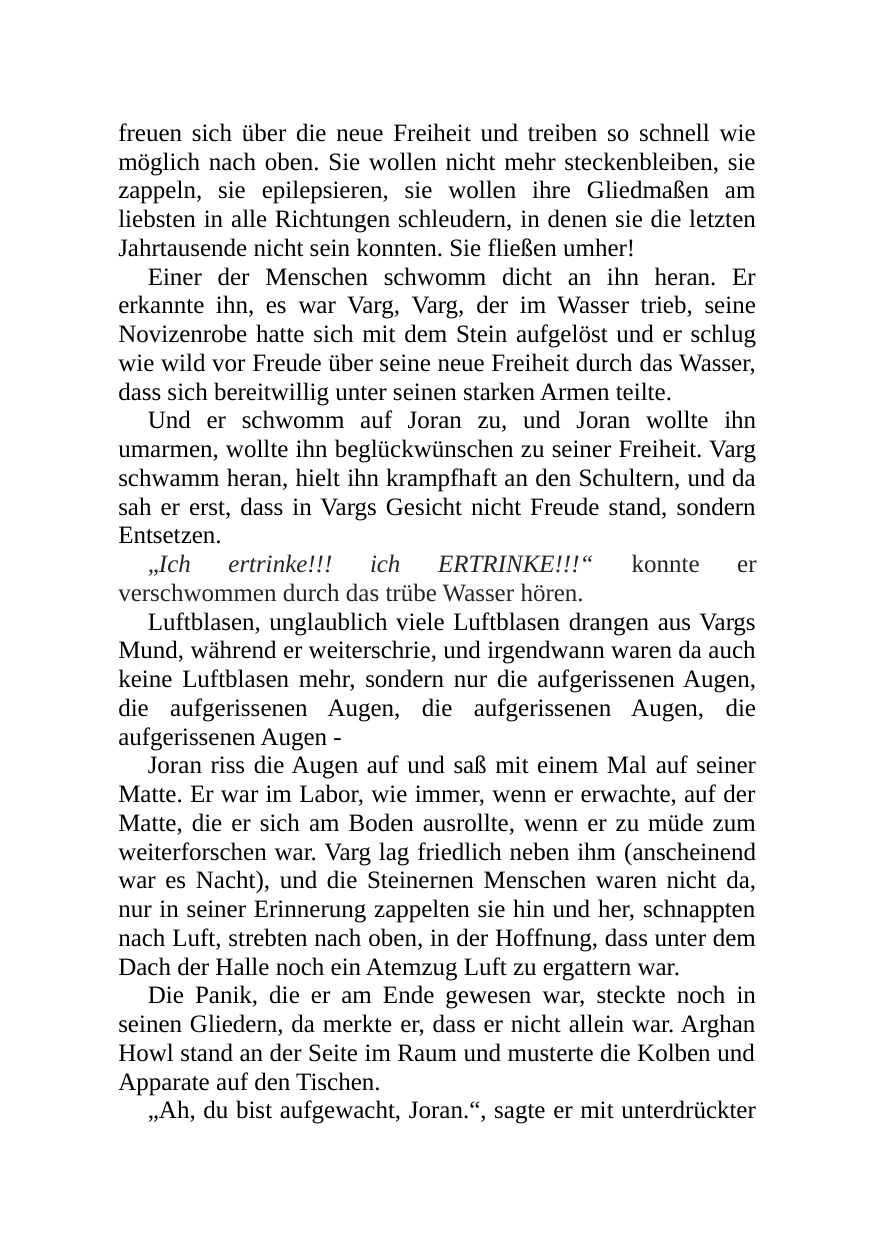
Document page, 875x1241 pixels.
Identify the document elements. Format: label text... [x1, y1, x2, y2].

text „Ah, du bist aufgewacht, Joran.“, sagte er mit unterdrückter [118, 1096, 756, 1124]
text Einer der Menschen schwomm dicht an ihn heran. Er erkannte ihn, es war Varg, Varg, der im Wasser trieb, seine Novizenrobe hatte sich mit dem Stein aufgelöst und er schlug wie wild vor Freude über seine neue Freiheit durch das Wasser, dass sich bereitwillig unter seinen starken Armen teilte. [118, 262, 756, 406]
text Und er schwomm auf Joran zu, und Joran wollte ihn umarmen, wollte ihn beglückwünschen zu seiner Freiheit. Varg schwamm heran, hielt ihn krampfhaft an den Schultern, und da sah er erst, dass in Vargs Gesicht nicht Freude stand, sondern Entsetzen. [118, 406, 756, 549]
text Die Panik, die er am Ende gewesen war, steckte noch in seinen Gliedern, da merkte er, dass er nicht allein war. Arghan Howl stand an der Seite im Raum und musterte die Kolben und Apparate auf den Tischen. [118, 981, 756, 1096]
text Luftblasen, unglaublich viele Luftblasen drangen aus Vargs Mund, während er weiterschrie, und irgendwann waren da auch keine Luftblasen mehr, sondern nur die aufgerissenen Augen, die aufgerissenen Augen, die aufgerissenen Augen, die aufgerissenen Augen - [118, 607, 756, 751]
text freuen sich über die neue Freiheit und treiben so schnell wie möglich nach oben. Sie wollen nicht mehr steckenbleiben, sie zappeln, sie epilepsieren, sie wollen ihre Gliedmaßen am liebsten in alle Richtungen schleudern, in denen sie die letzten Jahrtausende nicht sein konnten. Sie fließen umher! [118, 118, 756, 262]
text „Ich ertrinke!!! ich ERTRINKE!!!“ konnte er verschwommen durch das trübe Wasser hören. [118, 549, 756, 607]
text Joran riss die Augen auf und saß mit einem Mal auf seiner Matte. Er war im Labor, wie immer, wenn er erwachte, auf der Matte, die er sich am Boden ausrollte, wenn er zu müde zum weiterforschen war. Varg lag friedlich neben ihm (anscheinend war es Nacht), und die Steinernen Menschen waren nicht da, nur in seiner Erinnerung zappelten sie hin und her, schnappten nach Luft, strebten nach oben, in der Hoffnung, dass unter dem Dach der Halle noch ein Atemzug Luft zu ergattern war. [118, 751, 756, 981]
